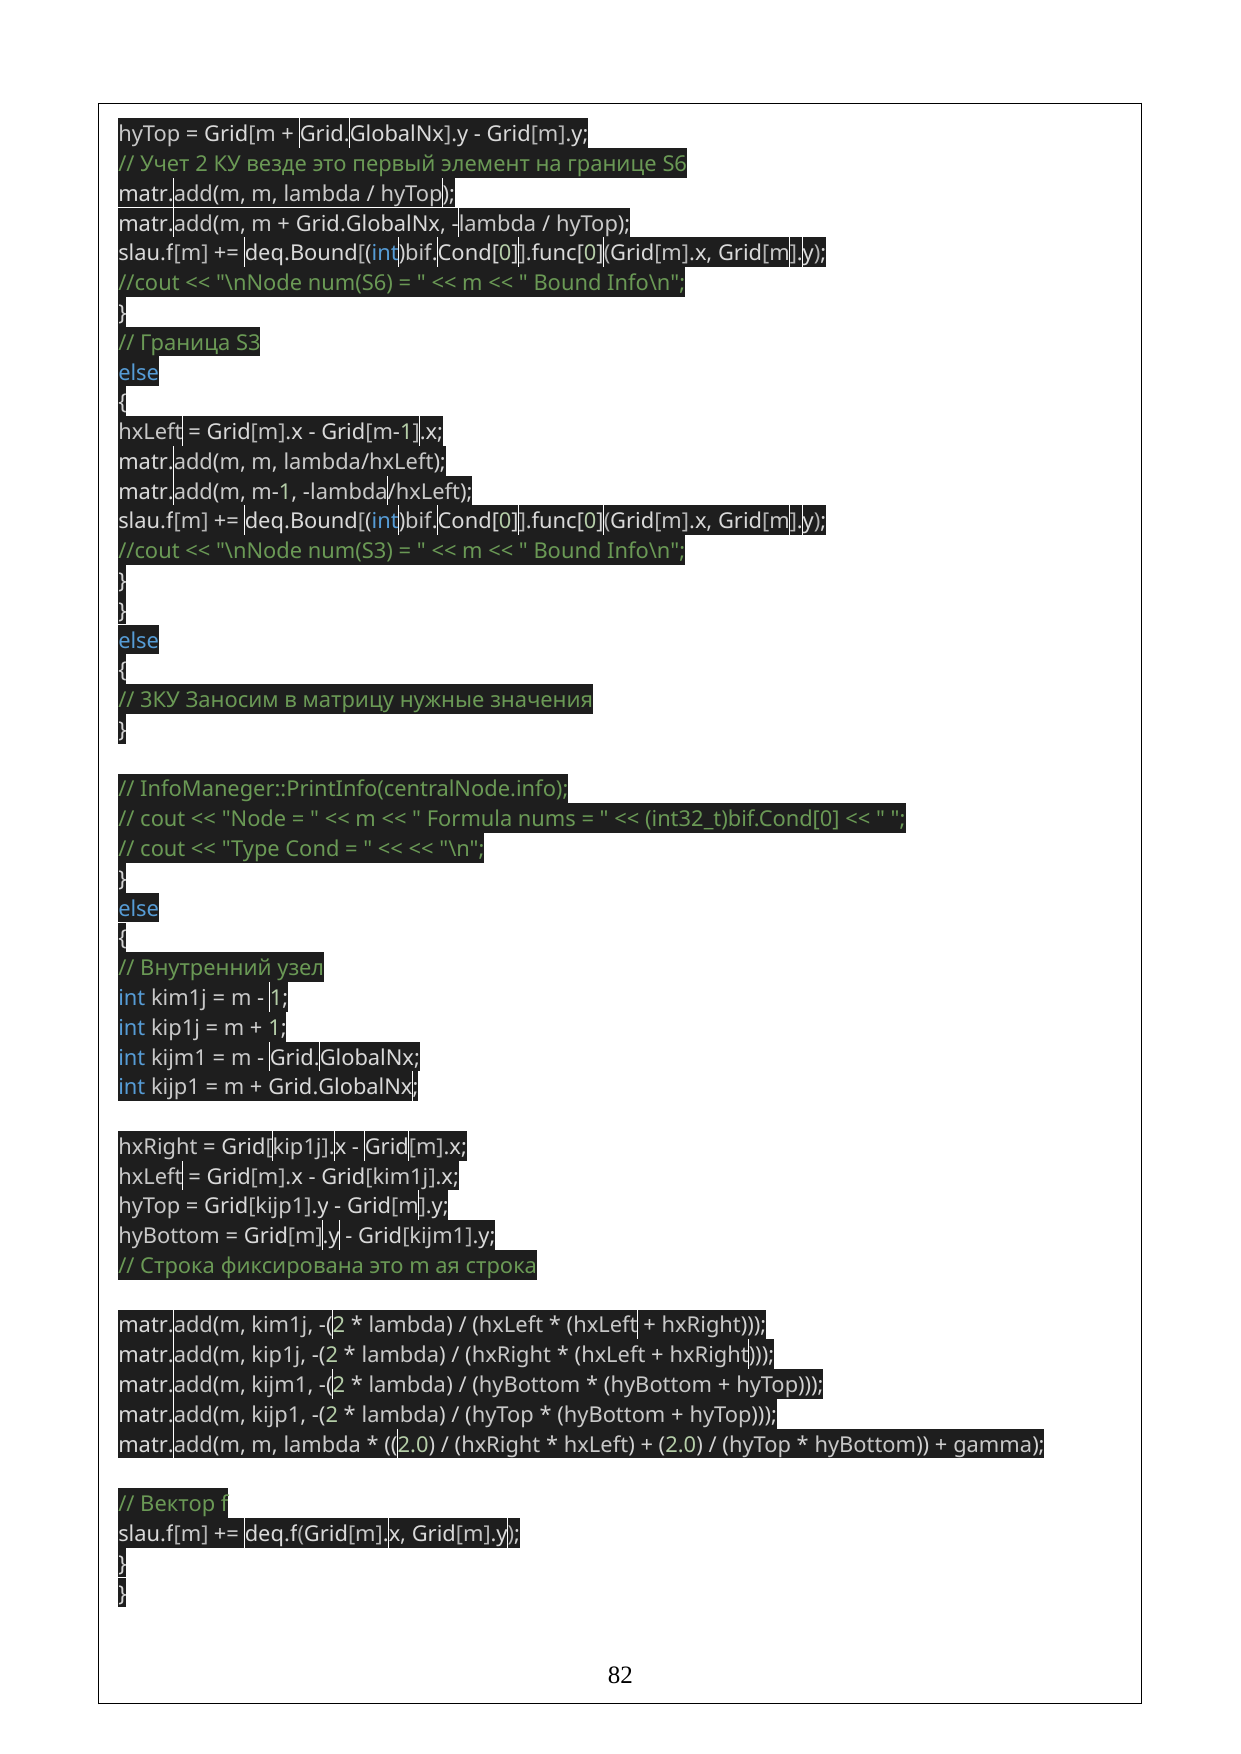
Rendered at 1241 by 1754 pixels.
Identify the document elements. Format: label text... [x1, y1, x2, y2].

text slau.f[m] += deq.Bound[(int)bif.Cond[0]].func[0](Grid[m].x, Grid[m].y); [118, 505, 1122, 535]
text { [118, 922, 1122, 952]
text slau.f[m] += deq.Bound[(int)bif.Cond[0]].func[0](Grid[m].x, Grid[m].y); [118, 237, 1122, 267]
text //cout << "\nNode num(S6) = " << m << " Bound Info\n"; [118, 267, 1122, 297]
text } [118, 595, 1122, 624]
text //cout << "\nNode num(S3) = " << m << " Bound Info\n"; [118, 535, 1122, 565]
text // Граница S3 [118, 327, 1122, 356]
text int kip1j = m + 1; [118, 1012, 1122, 1042]
text hyTop = Grid[kijp1].y - Grid[m].y; [118, 1190, 1122, 1220]
text } [118, 714, 1122, 744]
text matr.add(m, kijp1, -(2 * lambda) / (hyTop * (hyBottom + hyTop))); [118, 1399, 1122, 1429]
text matr.add(m, m-1, -lambda/hxLeft); [118, 476, 1122, 505]
text } [118, 297, 1122, 327]
text // cout << "Node = " << m << " Formula nums = " << (int32_t)bif.Cond[0] << " "; [118, 803, 1122, 833]
text } [118, 1577, 1122, 1607]
text } [118, 1548, 1122, 1577]
text matr.add(m, kip1j, -(2 * lambda) / (hxRight * (hxLeft + hxRight))); [118, 1339, 1122, 1369]
text // Строка фиксирована это m ая строка [118, 1250, 1122, 1280]
text // 3КУ Заносим в матрицу нужные значения [118, 684, 1122, 714]
text matr.add(m, m, lambda/hxLeft); [118, 446, 1122, 476]
text int kim1j = m - 1; [118, 982, 1122, 1012]
text matr.add(m, kim1j, -(2 * lambda) / (hxLeft * (hxLeft + hxRight))); [118, 1309, 1122, 1339]
text int kijm1 = m - Grid.GlobalNx; [118, 1042, 1122, 1071]
text else [118, 624, 1122, 654]
text hxLeft = Grid[m].x - Grid[kim1j].x; [118, 1161, 1122, 1190]
text // cout << "Type Cond = " << << "\n"; [118, 833, 1122, 863]
text matr.add(m, kijm1, -(2 * lambda) / (hyBottom * (hyBottom + hyTop))); [118, 1369, 1122, 1399]
text matr.add(m, m + Grid.GlobalNx, -lambda / hyTop); [118, 207, 1122, 237]
text hxLeft = Grid[m].x - Grid[m-1].x; [118, 416, 1122, 446]
text matr.add(m, m, lambda * ((2.0) / (hxRight * hxLeft) + (2.0) / (hyTop * hyBottom)) + gamma); [118, 1429, 1122, 1458]
text { [118, 654, 1122, 684]
text // Вектор f [118, 1488, 1122, 1518]
text else [118, 893, 1122, 922]
text hxRight = Grid[kip1j].x - Grid[m].x; [118, 1131, 1122, 1161]
text hyTop = Grid[m + Grid.GlobalNx].y - Grid[m].y; [118, 118, 1122, 148]
text matr.add(m, m, lambda / hyTop); [118, 178, 1122, 207]
text int kijp1 = m + Grid.GlobalNx; [118, 1071, 1122, 1101]
text hyBottom = Grid[m].y - Grid[kijm1].y; [118, 1220, 1122, 1250]
text } [118, 863, 1122, 893]
text // InfoManeger::PrintInfo(centralNode.info); [118, 773, 1122, 803]
text // Внутренний узел [118, 952, 1122, 982]
text slau.f[m] += deq.f(Grid[m].x, Grid[m].y); [118, 1518, 1122, 1548]
text // Учет 2 КУ везде это первый элемент на границе S6 [118, 148, 1122, 178]
text } [118, 565, 1122, 595]
text { [118, 386, 1122, 416]
text else [118, 356, 1122, 386]
